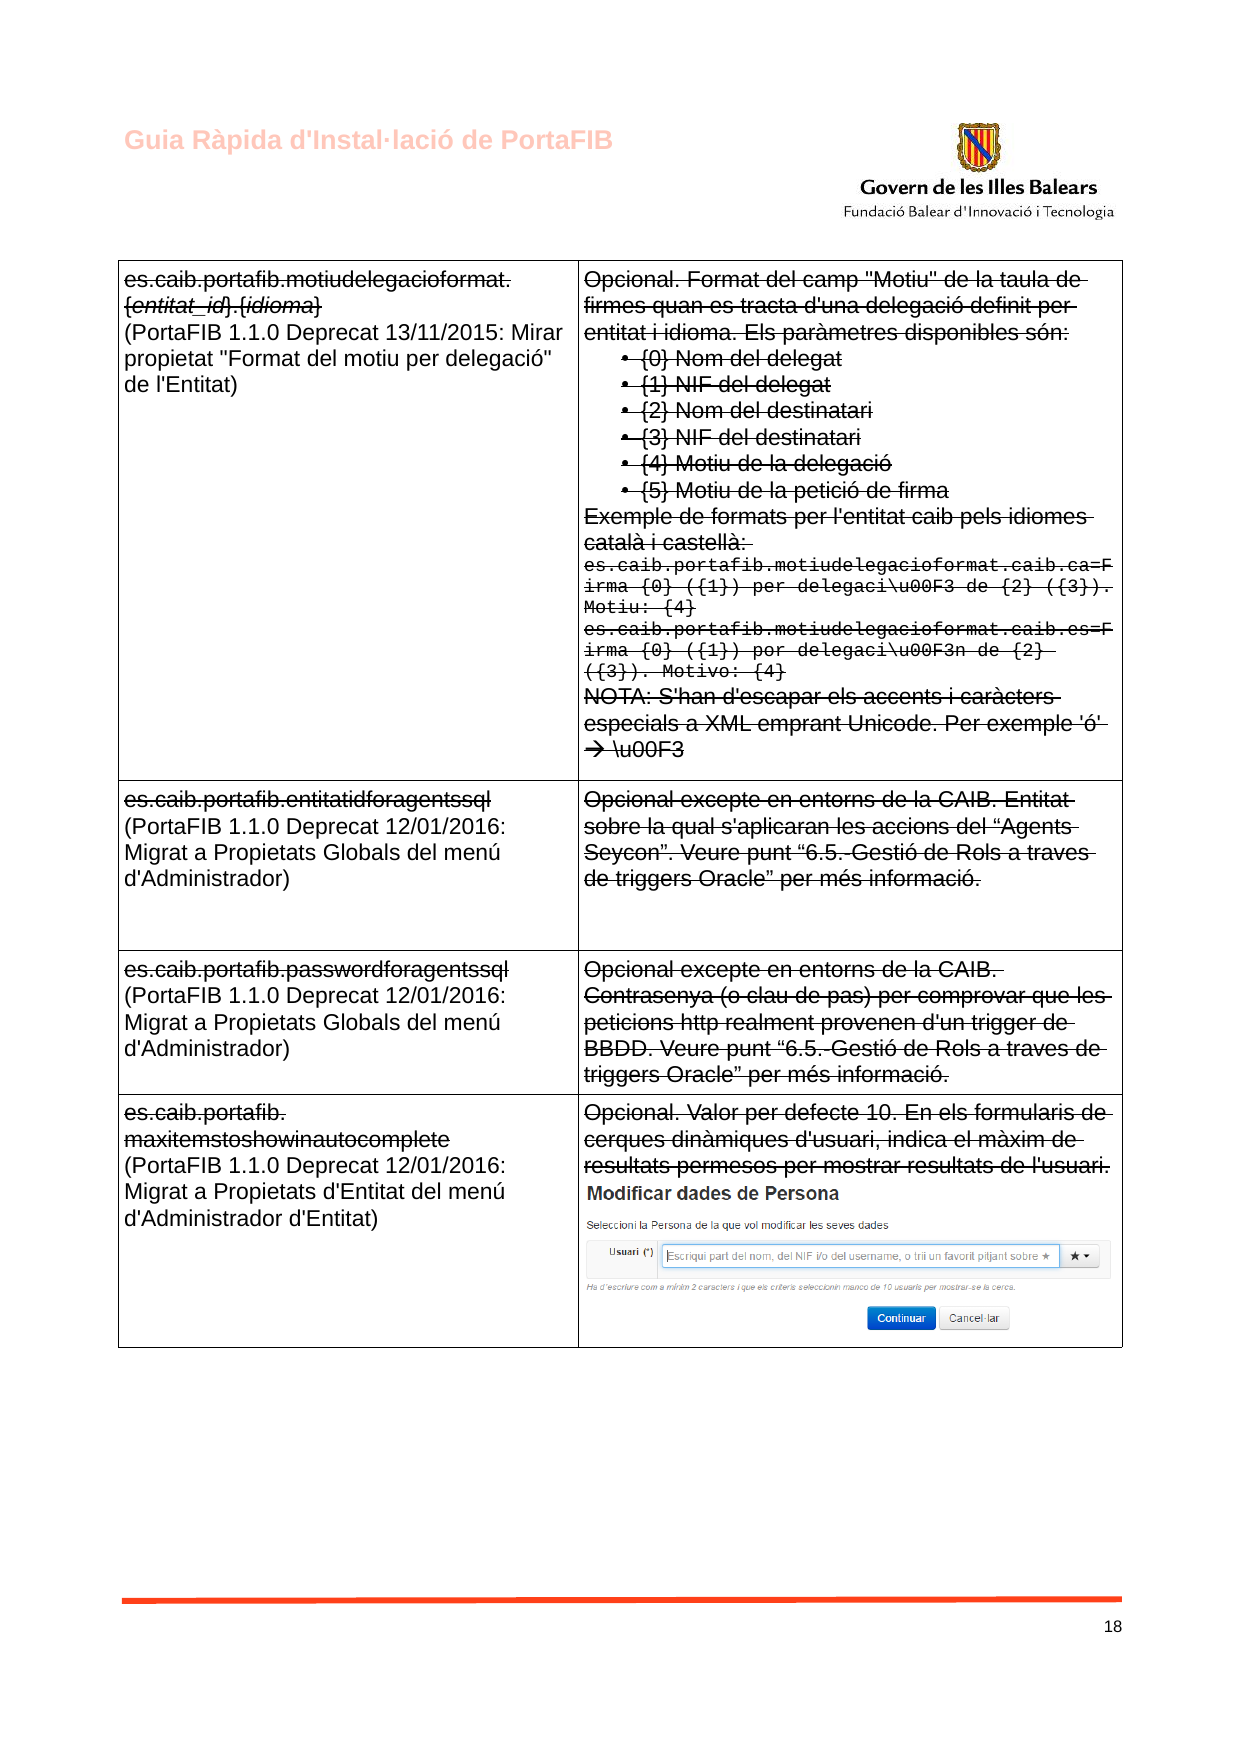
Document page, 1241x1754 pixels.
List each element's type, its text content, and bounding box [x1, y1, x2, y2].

table_cell es.caib.portafib.entitatidforagentssql (PortaFIB 1.1.0 Deprecat 12/01/2016: Migrat a Propietats Globals del menú d'Administrador) [119, 781, 578, 950]
table_cell Opcional. Valor per defecte 10. En els formularis de cerques dinàmiques d'usuari, indica el màxim de resultats permesos per mostrar resultats de l'usuari. [579, 1095, 1122, 1347]
table_cell Opcional. Format del camp "Motiu" de la taula de firmes quan es tracta d'una delegació definit per entitat i idioma. Els paràmetres disponibles són: {0} Nom del delegat {1} NIF del delegat {2} Nom del destinatari {3} NIF del destinatari {4} Motiu de la delegació {5} Motiu de la petició de firma Exemple de formats per l'entitat caib pels idiomes català i castellà: es.caib.portafib.motiudelegacioformat.caib.ca=Firma {0} ({1}) per delegaci\u00F3 de {2} ({3}). Motiu: {4} es.caib.portafib.motiudelegacioformat.caib.es=Firma {0} ({1}) por delegaci\u00F3n de {2} ({3}). Motivo: {4} NOTA: S'han d'escapar els accents i caràcters especials a XML emprant Unicode. Per exemple 'ó'  \u00F3 [579, 261, 1122, 780]
table_cell Opcional excepte en entorns de la CAIB. Entitat sobre la qual s'aplicaran les accions del “Agents Seycon”. Veure punt “6.5Gestió de Rols a traves de triggers Oracle” per més informació. [579, 781, 1122, 950]
table_cell es.caib.portafib.motiudelegacioformat.{entitat_id}.{idioma} (PortaFIB 1.1.0 Deprecat 13/11/2015: Mirar propietat "Format del motiu per delegació" de l'Entitat) [119, 261, 578, 780]
picture [583, 1178, 1117, 1341]
table_cell es.caib.portafib. maxitemstoshowinautocomplete (PortaFIB 1.1.0 Deprecat 12/01/2016: Migrat a Propietats d'Entitat del menú d'Administrador d'Entitat) [119, 1095, 578, 1347]
picture [840, 123, 1117, 220]
table_cell es.caib.portafib.passwordforagentssql (PortaFIB 1.1.0 Deprecat 12/01/2016: Migrat a Propietats Globals del menú d'Administrador) [119, 951, 578, 1093]
table_cell Opcional excepte en entorns de la CAIB. Contrasenya (o clau de pas) per comprovar que les peticions http realment provenen d'un trigger de BBDD. Veure punt “6.5Gestió de Rols a traves de triggers Oracle” per més informació. [579, 951, 1122, 1093]
